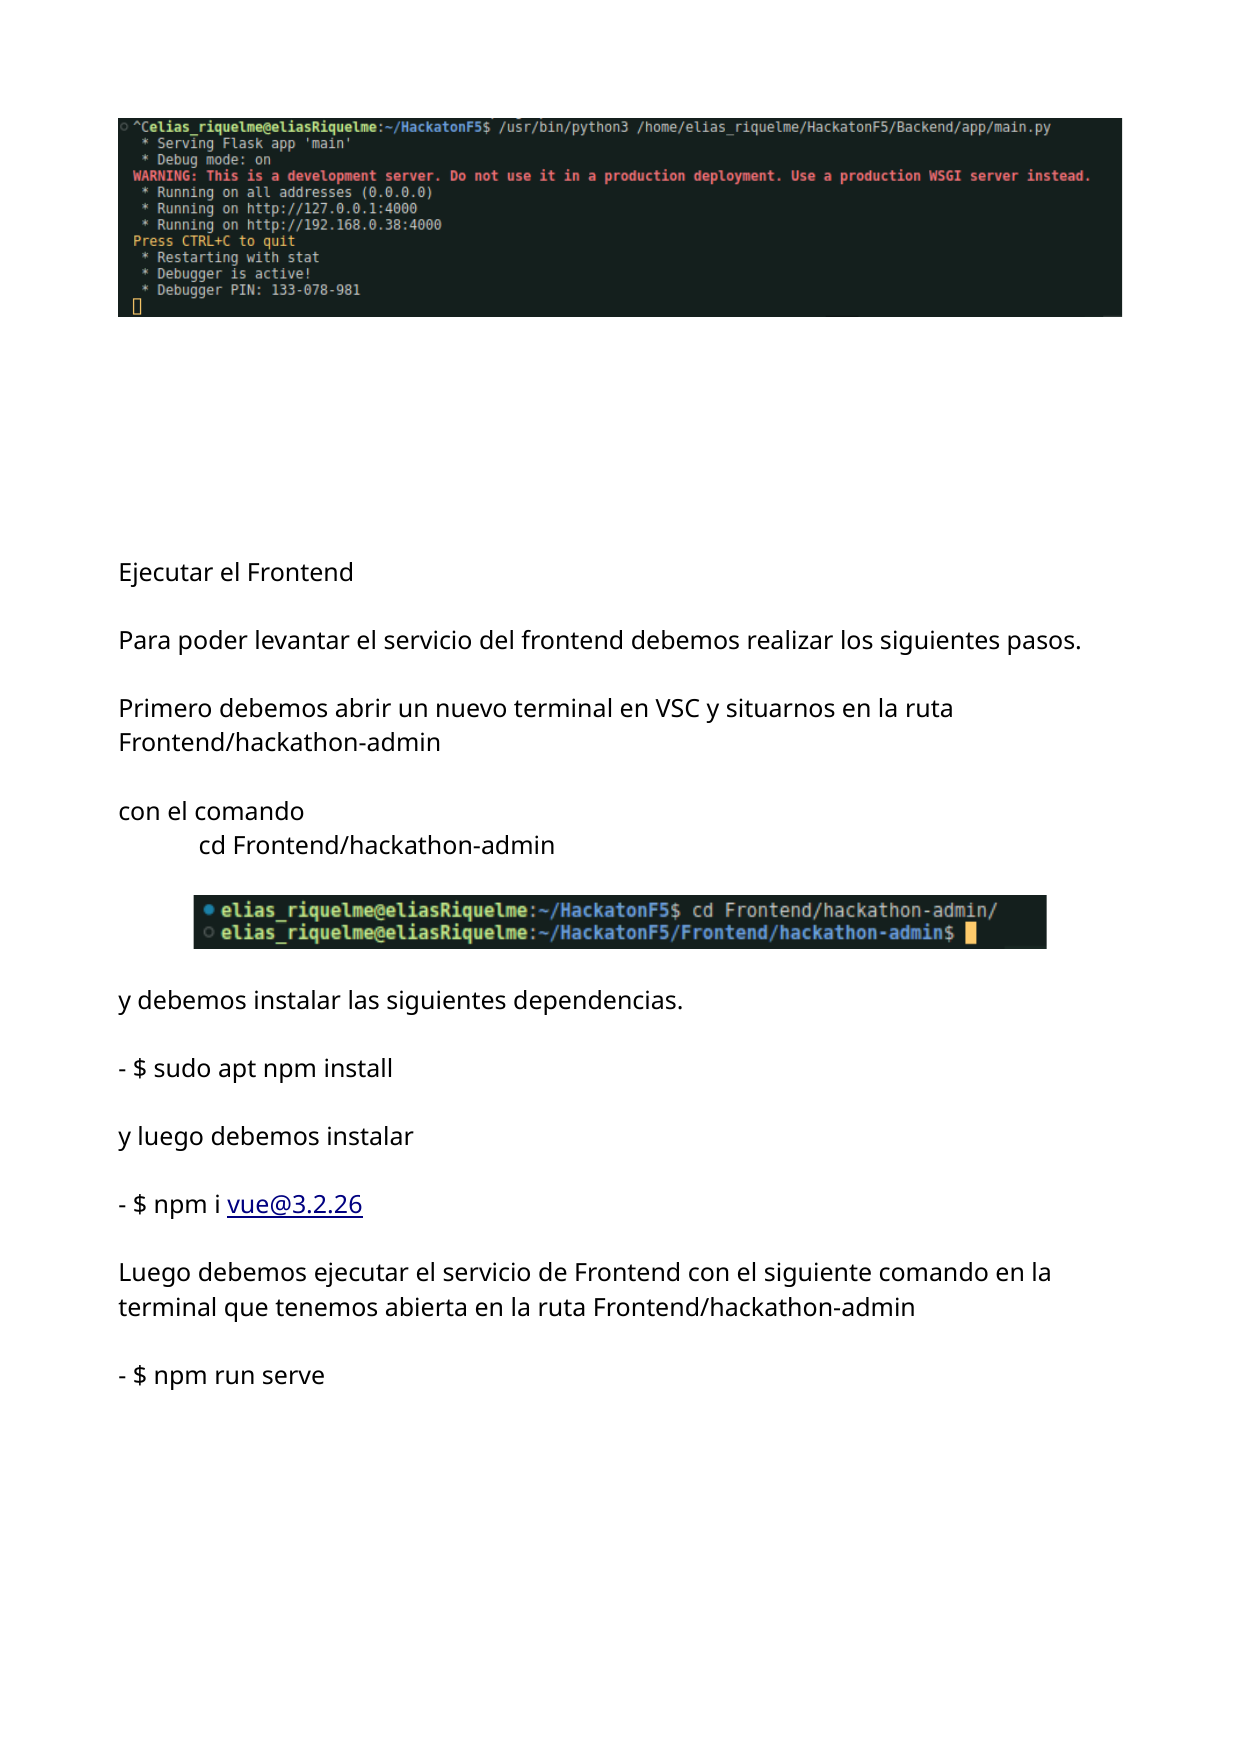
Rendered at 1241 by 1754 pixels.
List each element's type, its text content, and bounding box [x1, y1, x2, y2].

text Primero debemos abrir un nuevo terminal en VSC y situarnos en la ruta [118, 691, 1122, 725]
text Ejecutar el Frontend [118, 555, 1122, 589]
text - $ npm i vue@3.2.26 [118, 1187, 1122, 1221]
text Luego debemos ejecutar el servicio de Frontend con el siguiente comando en la terminal que tenemos abierta en la ruta Frontend/hackathon-admin [118, 1255, 1122, 1323]
text - $ npm run serve [118, 1357, 1122, 1391]
picture [118, 118, 1123, 317]
picture [193, 895, 1047, 949]
text cd Frontend/hackathon-admin [118, 827, 1122, 861]
text con el comando [118, 793, 1122, 827]
text Frontend/hackathon-admin [118, 725, 1122, 759]
text - $ sudo apt npm install [118, 1051, 1122, 1085]
text Para poder levantar el servicio del frontend debemos realizar los siguientes pasos. [118, 623, 1122, 657]
text y luego debemos instalar [118, 1119, 1122, 1153]
text y debemos instalar las siguientes dependencias. [118, 895, 1122, 1017]
